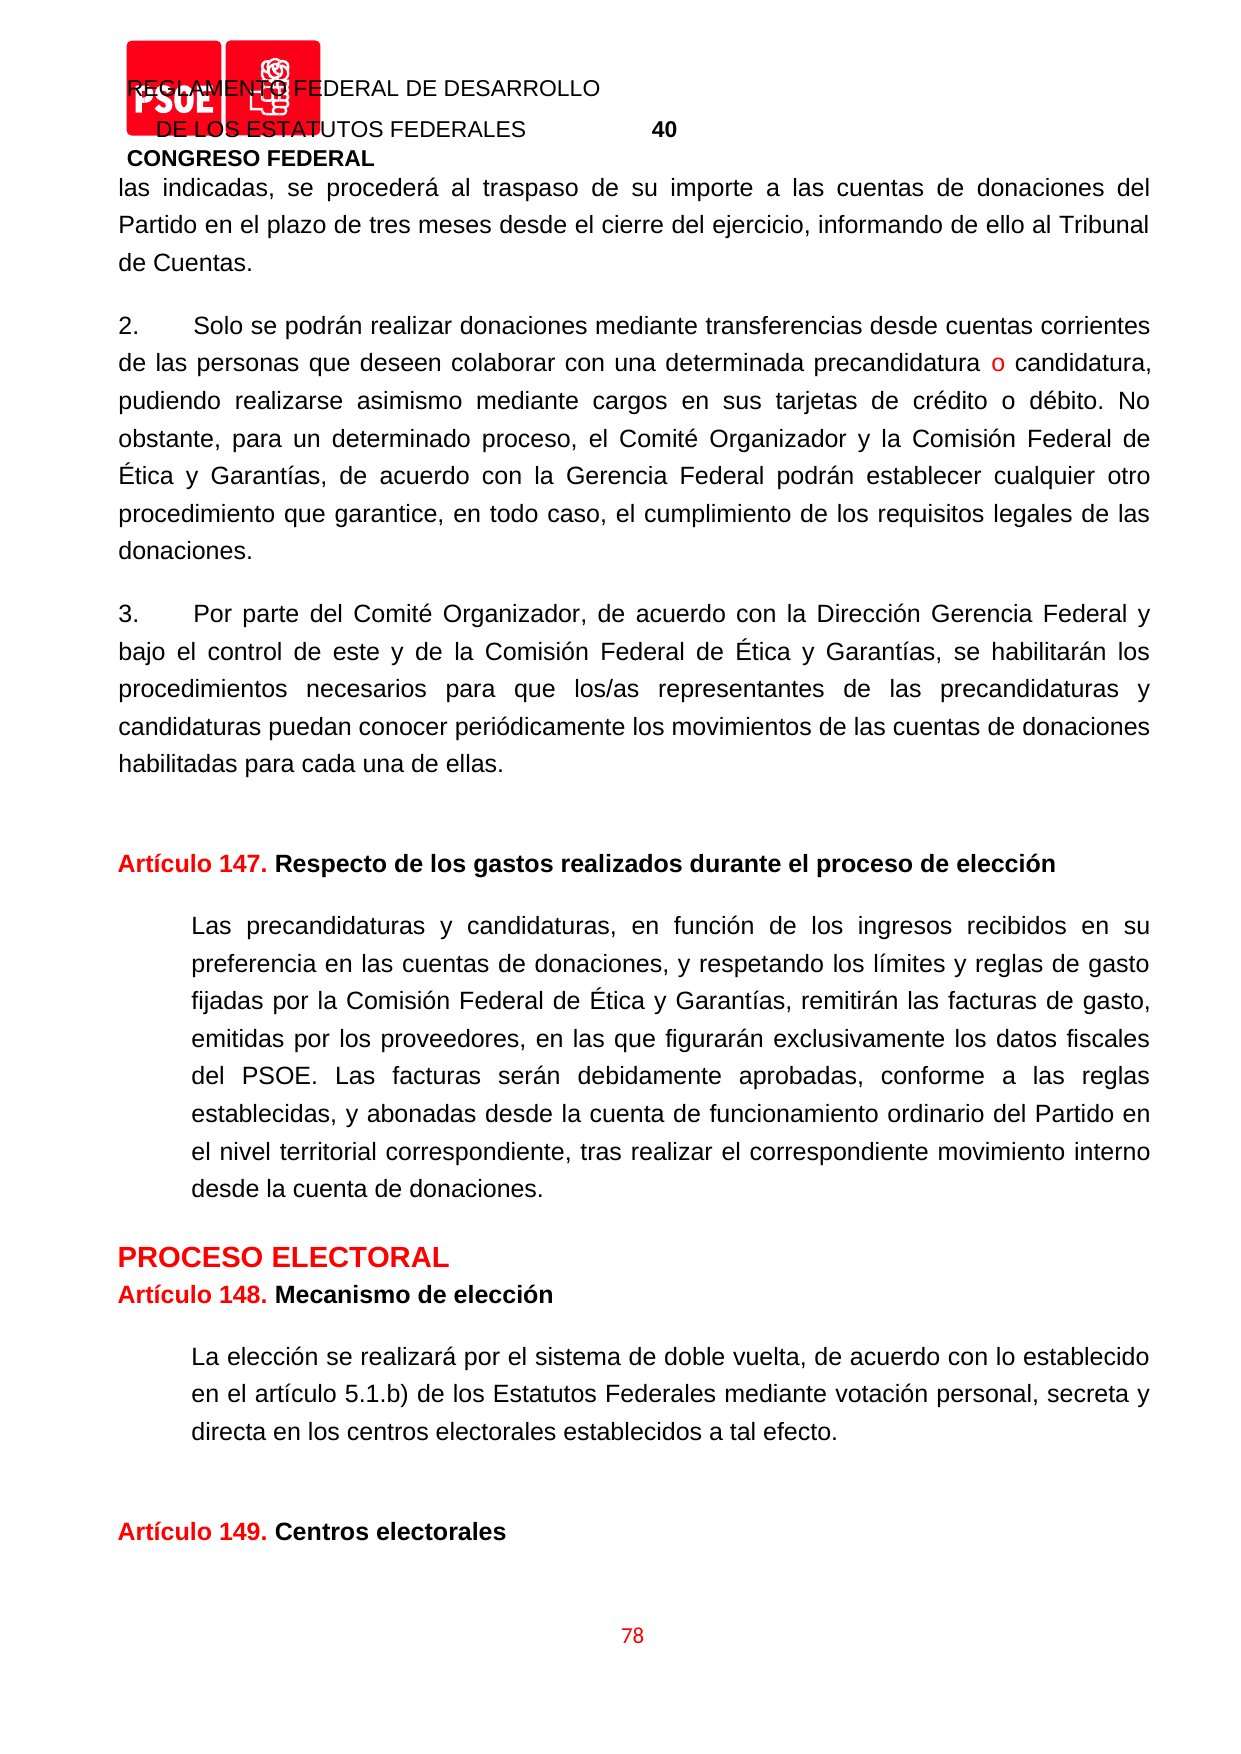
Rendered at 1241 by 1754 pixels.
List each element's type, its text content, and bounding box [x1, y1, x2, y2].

text La elección se realizará por el sistema de doble vuelta, de acuerdo con lo establecido en el artículo 5.1.b) de los Estatutos Federales mediante votación personal, secreta y directa en los centros electorales establecidos a tal efecto. [191, 1342, 1152, 1446]
list las indicadas, se procederá al traspaso de su importe a las cuentas de donaciones del Partido en el plazo de tres meses desde el cierre del ejercicio, informando de ello al Tribunal de Cuentas. [118, 173, 1152, 277]
list Por parte del Comité Organizador, de acuerdo con la Dirección Gerencia Federal y bajo el control de este y de la Comisión Federal de Ética y Garantías, se habilitarán los procedimientos necesarios para que los/as representantes de las precandidaturas y candidaturas puedan conocer periódicamente los movimientos de las cuentas de donaciones habilitadas para cada una de ellas. [118, 599, 1152, 778]
text Artículo 148. Mecanismo de elección [117, 1280, 1152, 1309]
subtitle PROCESO ELECTORAL [117, 1241, 1152, 1274]
text Artículo 149. Centros electorales [117, 1517, 1152, 1546]
text Artículo 147. Respecto de los gastos realizados durante el proceso de elección [117, 849, 1152, 878]
list Solo se podrán realizar donaciones mediante transferencias desde cuentas corrientes de las personas que deseen colaborar con una determinada precandidatura o candidatura, pudiendo realizarse asimismo mediante cargos en sus tarjetas de crédito o débito. No obstante, para un determinado proceso, el Comité Organizador y la Comisión Federal de Ética y Garantías, de acuerdo con la Gerencia Federal podrán establecer cualquier otro procedimiento que garantice, en todo caso, el cumplimiento de los requisitos legales de las donaciones. [118, 311, 1152, 565]
text Las precandidaturas y candidaturas, en función de los ingresos recibidos en su preferencia en las cuentas de donaciones, y respetando los límites y reglas de gasto fijadas por la Comisión Federal de Ética y Garantías, remitirán las facturas de gasto, emitidas por los proveedores, en las que figurarán exclusivamente los datos fiscales del PSOE. Las facturas serán debidamente aprobadas, conforme a las reglas establecidas, y abonadas desde la cuenta de funcionamiento ordinario del Partido en el nivel territorial correspondiente, tras realizar el correspondiente movimiento interno desde la cuenta de donaciones. [191, 911, 1152, 1203]
